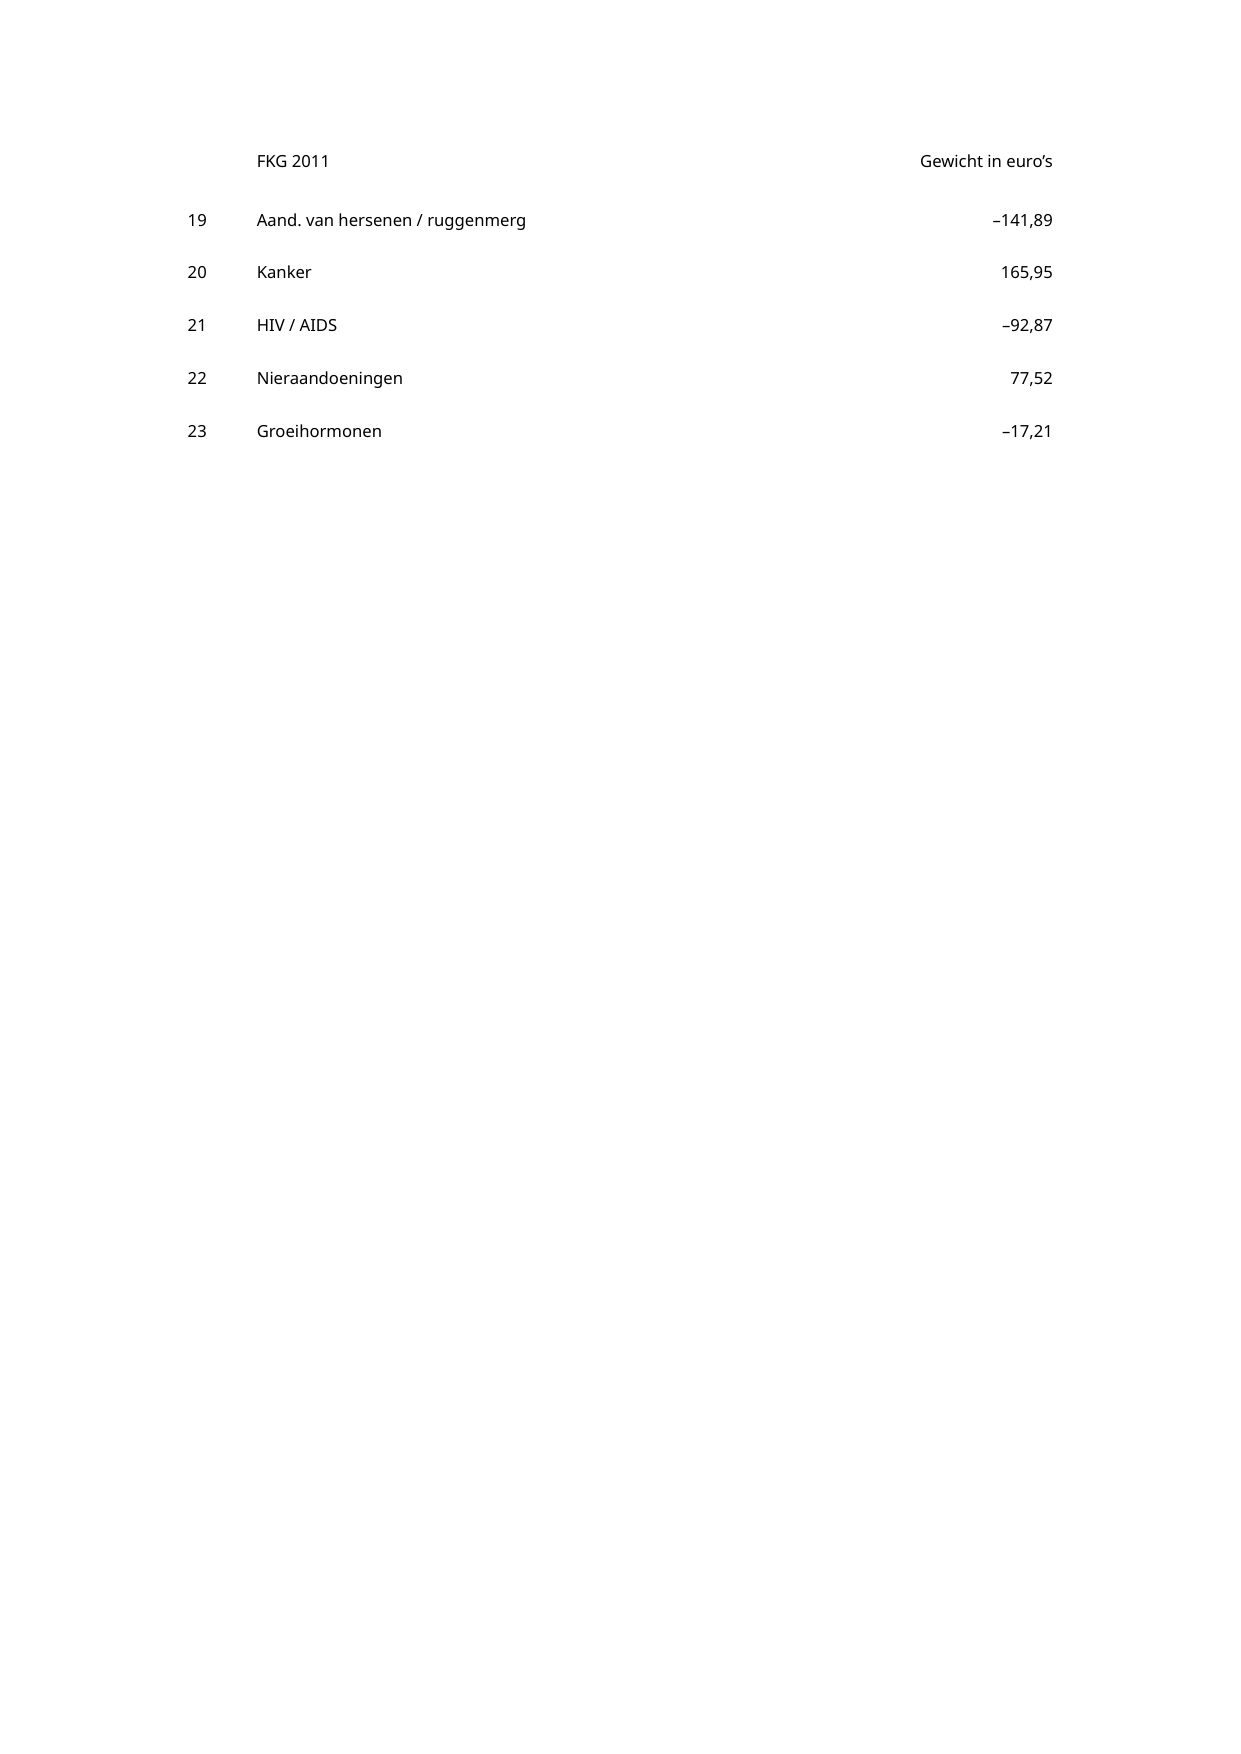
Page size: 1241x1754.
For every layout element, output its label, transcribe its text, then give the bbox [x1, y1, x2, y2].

table_cell 22 [188, 367, 257, 419]
table_header [188, 150, 257, 208]
table_cell –141,89 [784, 209, 1053, 261]
table_cell Aand. van hersenen / ruggenmerg [257, 209, 784, 261]
table_cell 23 [188, 419, 257, 472]
table_cell 77,52 [784, 367, 1053, 419]
table_cell 165,95 [784, 261, 1053, 314]
table_cell 19 [188, 209, 257, 261]
table_cell 21 [188, 314, 257, 367]
table_cell Groeihormonen [257, 419, 784, 472]
table_header Gewicht in euro’s [784, 150, 1053, 208]
table_cell Nieraandoeningen [257, 367, 784, 419]
table_cell HIV / AIDS [257, 314, 784, 367]
table_header FKG 2011 [257, 150, 784, 208]
table_cell –92,87 [784, 314, 1053, 367]
table_cell 20 [188, 261, 257, 314]
table_cell Kanker [257, 261, 784, 314]
table_cell –17,21 [784, 419, 1053, 472]
